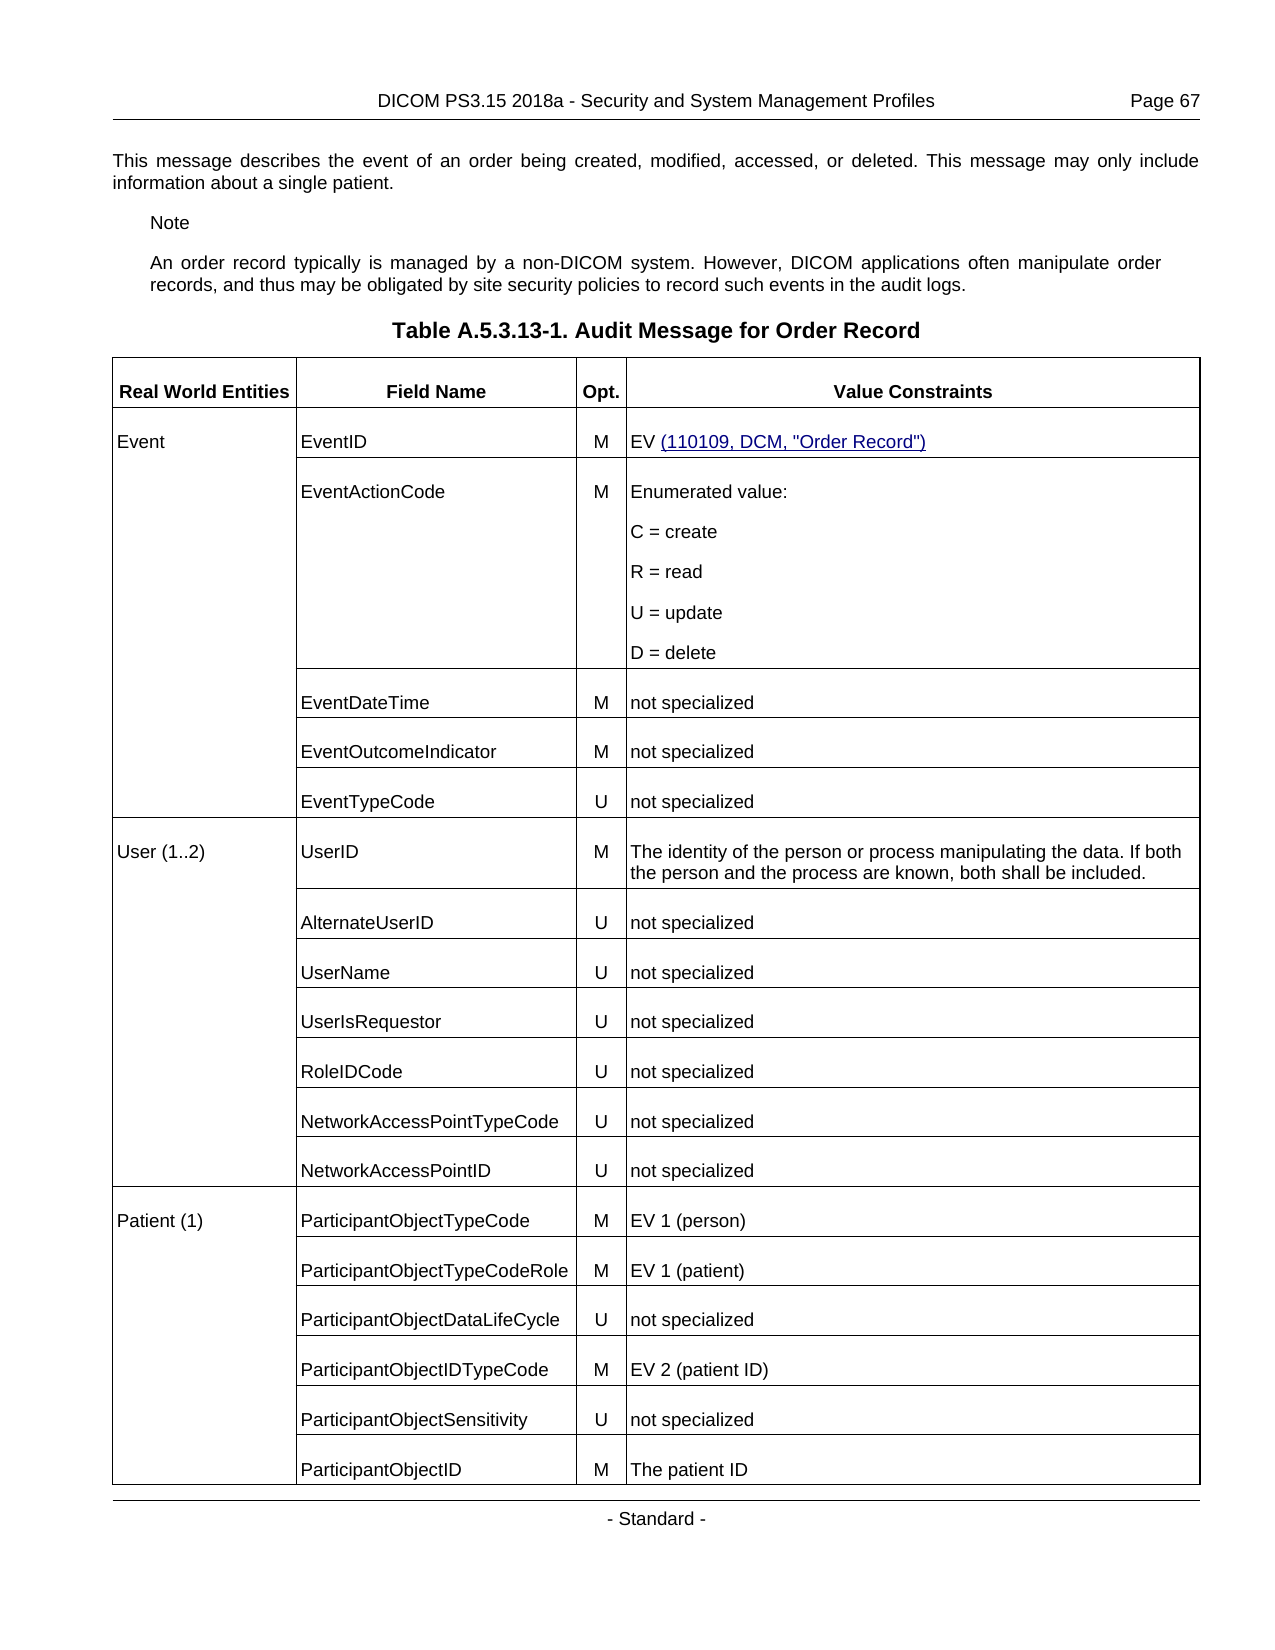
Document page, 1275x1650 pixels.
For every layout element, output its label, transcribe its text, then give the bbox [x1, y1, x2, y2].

table_cell M [577, 718, 626, 767]
text Table A.5.3.13-1. Audit Message for Order Record [112, 318, 1200, 344]
table_cell not specialized [627, 768, 1199, 817]
table_cell not specialized [627, 1386, 1199, 1434]
table_header Real World Entities [113, 358, 296, 407]
table_cell NetworkAccessPointID [297, 1137, 576, 1186]
table_cell EventOutcomeIndicator [297, 718, 576, 767]
table_cell not specialized [627, 1088, 1199, 1136]
table_cell U [577, 939, 626, 987]
table_cell U [577, 988, 626, 1037]
table_cell EV 2 (patient ID) [627, 1336, 1199, 1385]
table_cell The identity of the person or process manipulating the data. If both the person and the process are known, both shall be included. [627, 818, 1199, 888]
table_cell M [577, 818, 626, 888]
table_cell M [577, 408, 626, 457]
table_cell not specialized [627, 669, 1199, 717]
table_cell M [577, 669, 626, 717]
table_cell EventTypeCode [297, 768, 576, 817]
table_cell ParticipantObjectIDTypeCode [297, 1336, 576, 1385]
table_cell UserID [297, 818, 576, 888]
table_cell EV (110109, DCM, "Order Record") [627, 408, 1199, 457]
table_cell ParticipantObjectTypeCode [297, 1187, 576, 1236]
table_cell The patient ID [627, 1435, 1199, 1484]
table_cell UserName [297, 939, 576, 987]
table_cell Enumerated value: C = create R = read U = update D = delete [627, 458, 1199, 667]
table_cell Patient (1) [113, 1187, 296, 1484]
table_cell M [577, 458, 626, 667]
table_cell U [577, 1088, 626, 1136]
table_cell U [577, 1038, 626, 1087]
table_cell U [577, 1286, 626, 1335]
table_cell not specialized [627, 889, 1199, 937]
table_cell EV 1 (person) [627, 1187, 1199, 1236]
table_cell not specialized [627, 718, 1199, 767]
table_cell AlternateUserID [297, 889, 576, 937]
table_cell NetworkAccessPointTypeCode [297, 1088, 576, 1136]
table_cell M [577, 1435, 626, 1484]
table_cell ParticipantObjectSensitivity [297, 1386, 576, 1434]
table_cell not specialized [627, 1137, 1199, 1186]
table_cell U [577, 1137, 626, 1186]
table_cell U [577, 1386, 626, 1434]
table_cell Event [113, 408, 296, 817]
table_cell User (1..2) [113, 818, 296, 1186]
table_cell ParticipantObjectTypeCodeRole [297, 1237, 576, 1285]
table_cell U [577, 768, 626, 817]
table_cell ParticipantObjectID [297, 1435, 576, 1484]
table_cell not specialized [627, 939, 1199, 987]
table_cell M [577, 1187, 626, 1236]
text Note [150, 212, 1162, 233]
table_cell EV 1 (patient) [627, 1237, 1199, 1285]
table_cell EventDateTime [297, 669, 576, 717]
text An order record typically is managed by a non-DICOM system. However, DICOM applications often manipulate order records, and thus may be obligated by site security policies to record such events in the audit logs. [150, 252, 1162, 295]
text This message describes the event of an order being created, modified, accessed, or deleted. This message may only include information about a single patient. [112, 150, 1200, 193]
table_cell RoleIDCode [297, 1038, 576, 1087]
table_cell U [577, 889, 626, 937]
table_cell ParticipantObjectDataLifeCycle [297, 1286, 576, 1335]
table_cell not specialized [627, 988, 1199, 1037]
table_cell not specialized [627, 1038, 1199, 1087]
table_cell M [577, 1336, 626, 1385]
table_cell EventID [297, 408, 576, 457]
table_header Opt. [577, 358, 626, 407]
table_header Field Name [297, 358, 576, 407]
table_header Value Constraints [627, 358, 1199, 407]
table_cell UserIsRequestor [297, 988, 576, 1037]
table_cell not specialized [627, 1286, 1199, 1335]
table_cell M [577, 1237, 626, 1285]
table_cell EventActionCode [297, 458, 576, 667]
